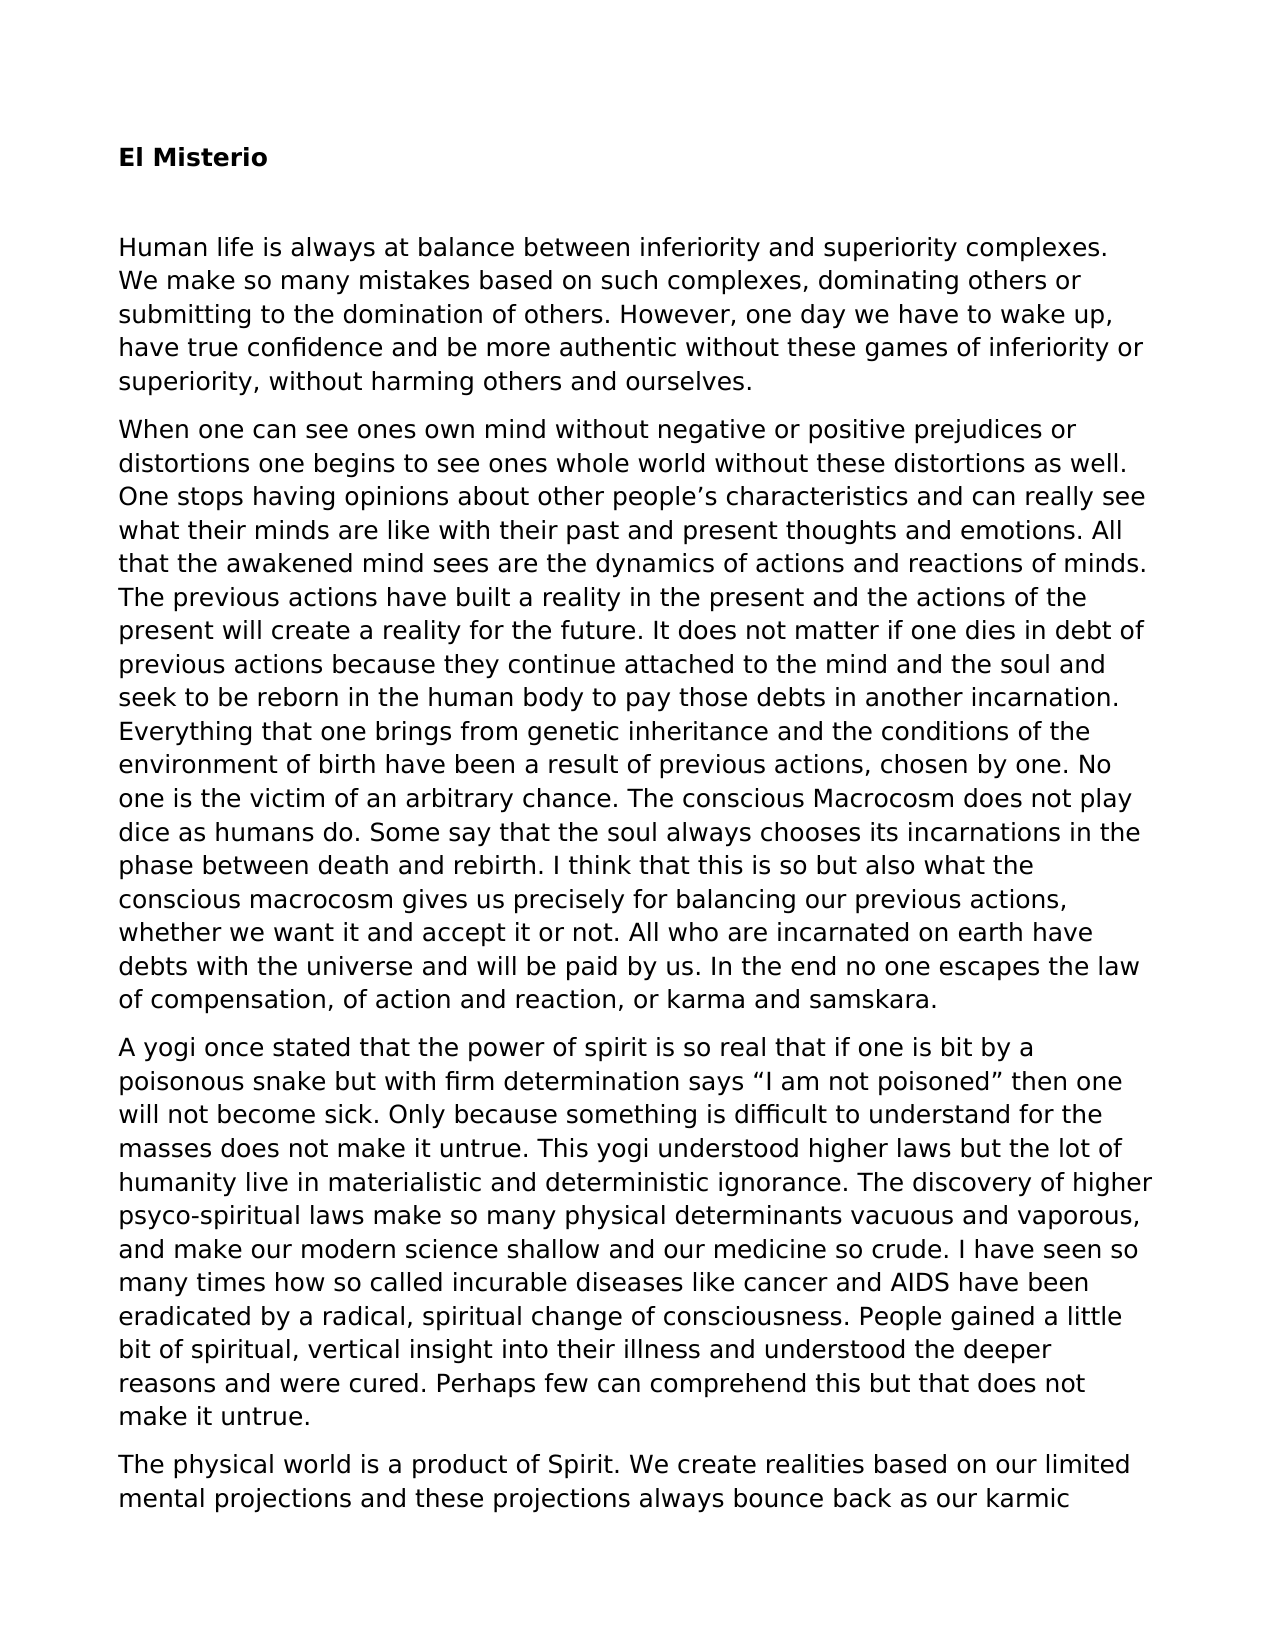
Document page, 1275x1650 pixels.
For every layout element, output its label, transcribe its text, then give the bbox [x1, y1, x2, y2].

text The physical world is a product of Spirit. We create realities based on our limited mental projections and these projections always bounce back as our karmic [118, 1451, 1157, 1513]
text Human life is always at balance between inferiority and superiority complexes. We make so many mistakes based on such complexes, dominating others or submitting to the domination of others. However, one day we have to wake up, have true confidence and be more authentic without these games of inferiority or superiority, without harming others and ourselves. [118, 233, 1157, 396]
text When one can see ones own mind without negative or positive prejudices or distortions one begins to see ones whole world without these distortions as well. One stops having opinions about other people’s characteristics and can really see what their minds are like with their past and present thoughts and emotions. All that the awakened mind sees are the dynamics of actions and reactions of minds. The previous actions have built a reality in the present and the actions of the present will create a reality for the future. It does not matter if one dies in debt of previous actions because they continue attached to the mind and the soul and seek to be reborn in the human body to pay those debts in another incarnation. Everything that one brings from genetic inheritance and the conditions of the environment of birth have been a result of previous actions, chosen by one. No one is the victim of an arbitrary chance. The conscious Macrocosm does not play dice as humans do. Some say that the soul always chooses its incarnations in the phase between death and rebirth. I think that this is so but also what the conscious macrocosm gives us precisely for balancing our previous actions, whether we want it and accept it or not. All who are incarnated on earth have debts with the universe and will be paid by us. In the end no one escapes the law of compensation, of action and reaction, or karma and samskara. [118, 415, 1157, 1014]
text A yogi once stated that the power of spirit is so real that if one is bit by a poisonous snake but with firm determination says “I am not poisoned” then one will not become sick. Only because something is difficult to understand for the masses does not make it untrue. This yogi understood higher laws but the lot of humanity live in materialistic and deterministic ignorance. The discovery of higher psyco-spiritual laws make so many physical determinants vacuous and vaporous, and make our modern science shallow and our medicine so crude. I have seen so many times how so called incurable diseases like cancer and AIDS have been eradicated by a radical, spiritual change of consciousness. People gained a little bit of spiritual, vertical insight into their illness and understood the deeper reasons and were cured. Perhaps few can comprehend this but that does not make it untrue. [118, 1033, 1157, 1432]
subtitle El Misterio [118, 143, 1157, 172]
